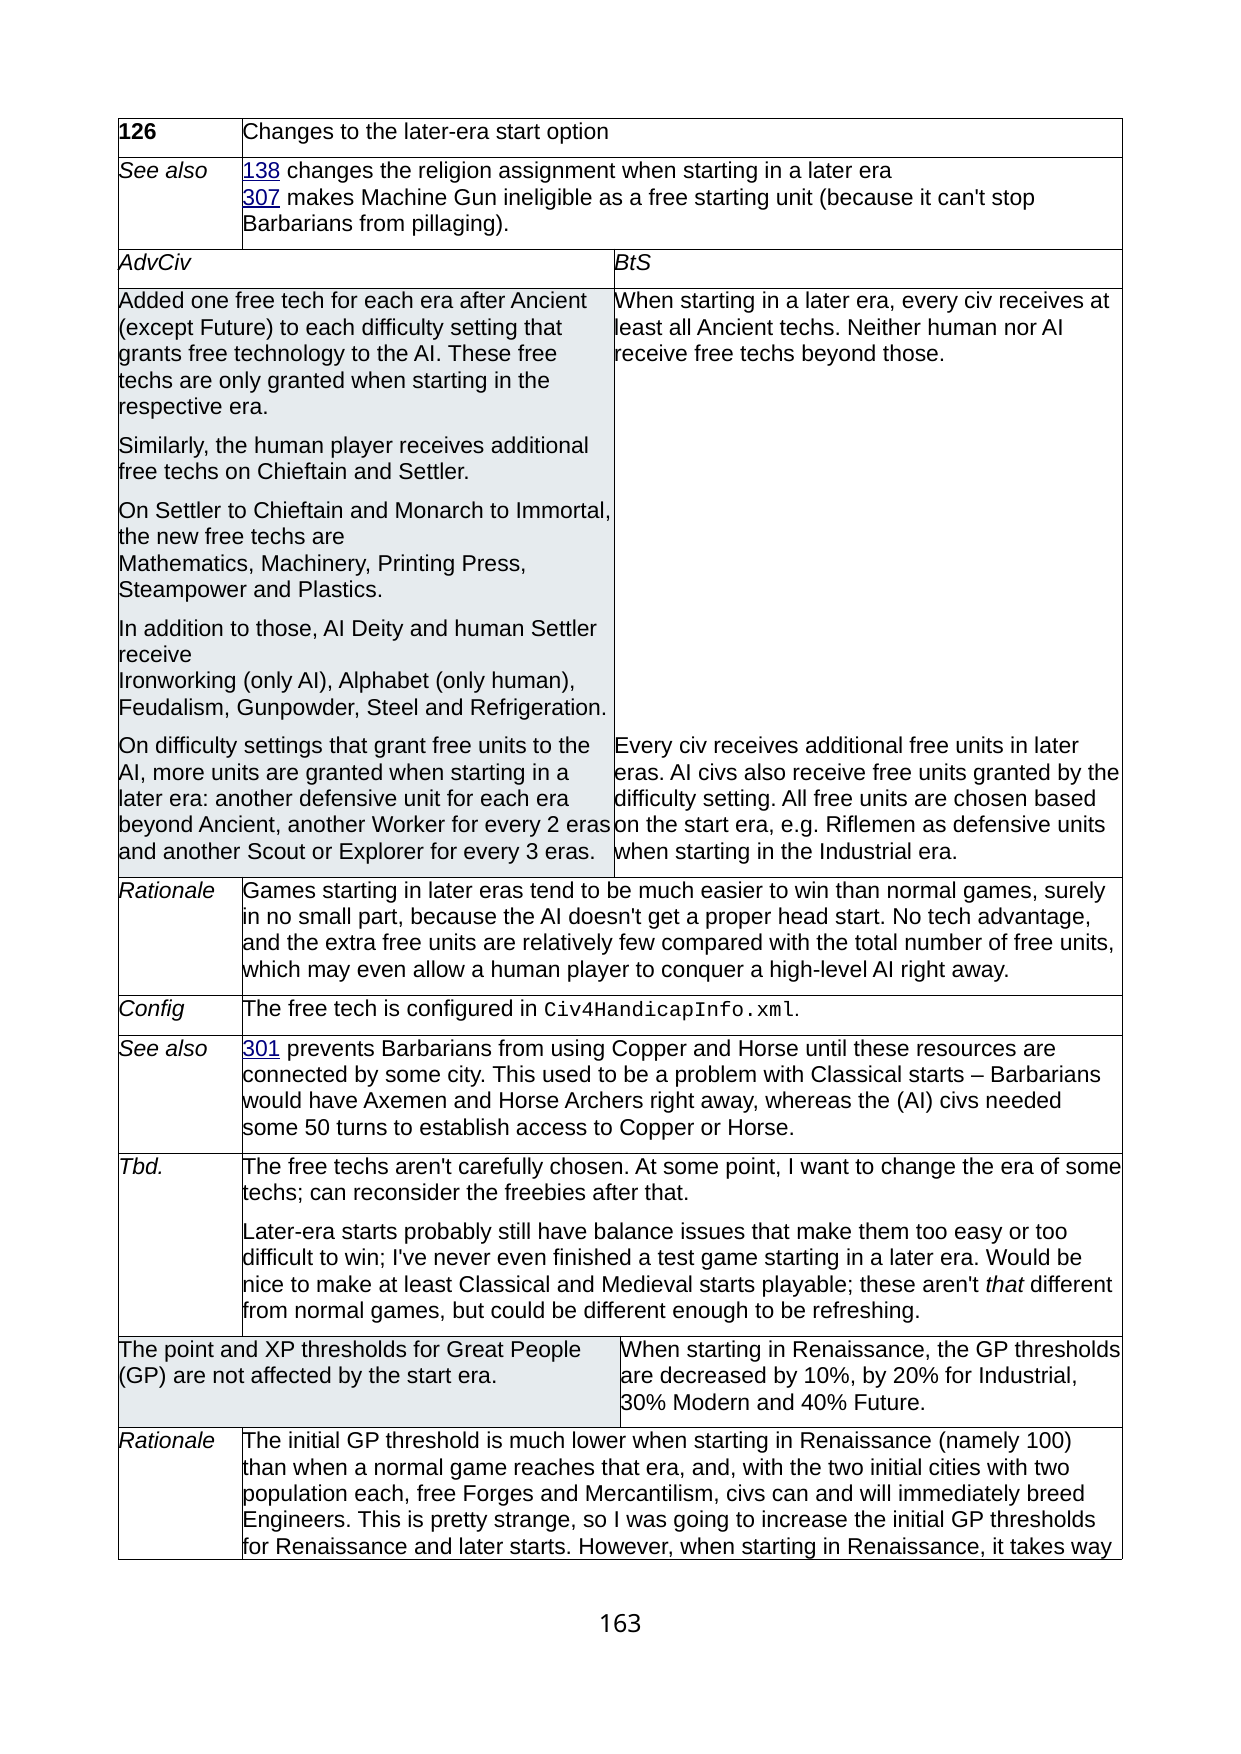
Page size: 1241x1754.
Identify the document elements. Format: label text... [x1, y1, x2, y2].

table_header Changes to the later-era start option [243, 119, 1122, 157]
table_cell The free tech is configured in Civ4HandicapInfo.xml. [243, 996, 1122, 1035]
table_cell Games starting in later eras tend to be much easier to win than normal games, surely in no small part, because the AI doesn't get a proper head start. No tech advantage, and the extra free units are relatively few compared with the total number of free units, which may even allow a human player to conquer a high-level AI right away. [243, 878, 1122, 994]
table_cell 138 changes the religion assignment when starting in a later era 307 makes Machine Gun ineligible as a free starting unit (because it can't stop Barbarians from pillaging). [243, 158, 1122, 248]
table_cell 301 prevents Barbarians from using Copper and Horse until these resources are connected by some city. This used to be a problem with Classical starts – Barbarians would have Axemen and Horse Archers right away, whereas the (AI) civs needed some 50 turns to establish access to Copper or Horse. [243, 1036, 1122, 1153]
table_cell When starting in a later era, every civ receives at least all Ancient techs. Neither human nor AI receive free techs beyond those. Every civ receives additional free units in later eras. AI civs also receive free units granted by the difficulty setting. All free units are chosen based on the start era, e.g. Riflemen as defensive units when starting in the Industrial era. [615, 289, 1122, 877]
table_cell Rationale [119, 1428, 242, 1559]
table_cell Tbd. [119, 1154, 242, 1336]
table_header 126 [119, 119, 242, 157]
table_cell See also [119, 158, 242, 248]
table_cell Rationale [119, 878, 242, 994]
table_cell Config [119, 996, 242, 1035]
table_cell When starting in Renaissance, the GP thresholds are decreased by 10%, by 20% for Industrial, 30% Modern and 40% Future. [621, 1337, 1122, 1427]
table_cell See also [119, 1036, 242, 1153]
table_cell BtS [615, 250, 1122, 287]
table_cell The initial GP threshold is much lower when starting in Renaissance (namely 100) than when a normal game reaches that era, and, with the two initial cities with two population each, free Forges and Mercantilism, civs can and will immediately breed Engineers. This is pretty strange, so I was going to increase the initial GP thresholds for Renaissance and later starts. However, when starting in Renaissance, it takes way [243, 1428, 1122, 1559]
table_cell The point and XP thresholds for Great People (GP) are not affected by the start era. [119, 1337, 620, 1427]
table_cell Added one free tech for each era after Ancient (except Future) to each difficulty setting that grants free technology to the AI. These free techs are only granted when starting in the respective era. Similarly, the human player receives additional free techs on Chieftain and Settler. On Settler to Chieftain and Monarch to Immortal, the new free techs are Mathematics, Machinery, Printing Press, Steampower and Plastics. In addition to those, AI Deity and human Settler receive Ironworking (only AI), Alphabet (only human), Feudalism, Gunpowder, Steel and Refrigeration. On difficulty settings that grant free units to the AI, more units are granted when starting in a later era: another defensive unit for each era beyond Ancient, another Worker for every 2 eras and another Scout or Explorer for every 3 eras. [119, 289, 614, 877]
table_cell AdvCiv [119, 250, 614, 287]
table_cell The free techs aren't carefully chosen. At some point, I want to change the era of some techs; can reconsider the freebies after that. Later-era starts probably still have balance issues that make them too easy or too difficult to win; I've never even finished a test game starting in a later era. Would be nice to make at least Classical and Medieval starts playable; these aren't that different from normal games, but could be different enough to be refreshing. [243, 1154, 1122, 1336]
